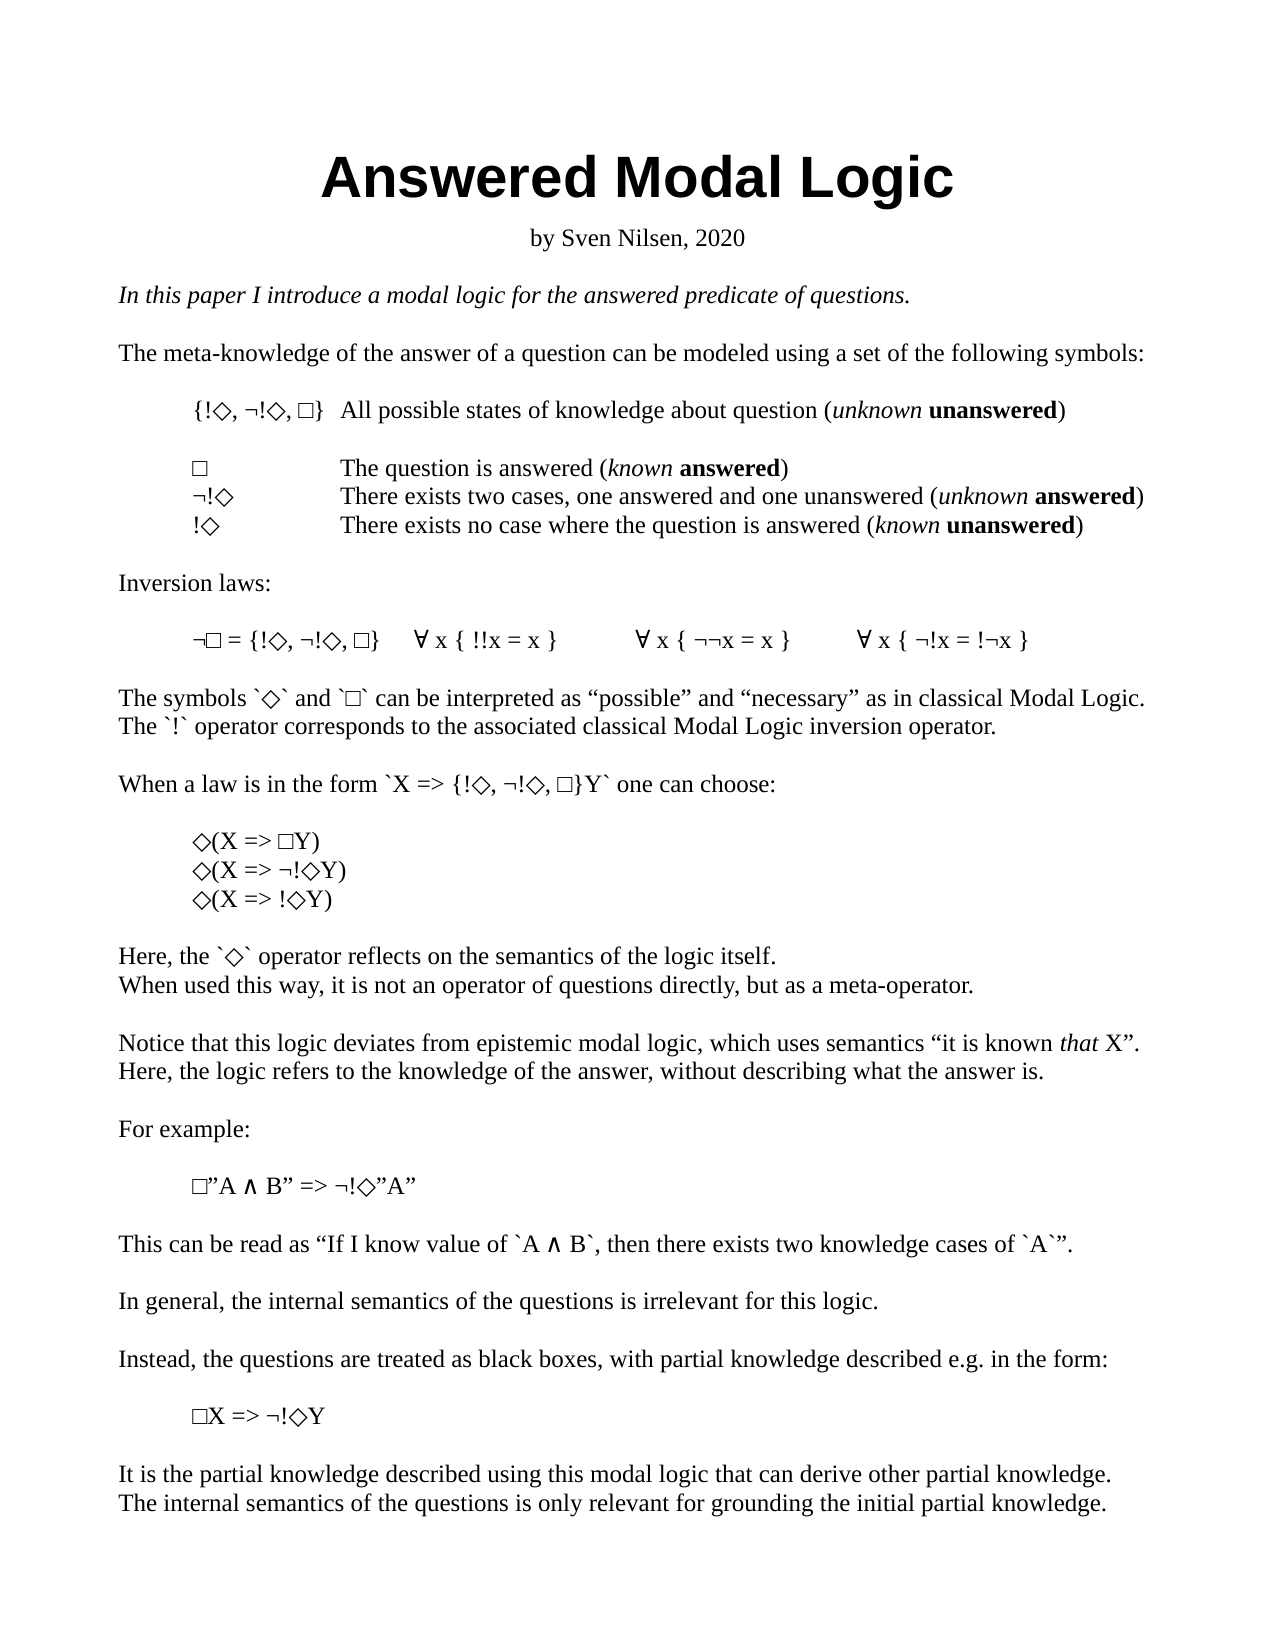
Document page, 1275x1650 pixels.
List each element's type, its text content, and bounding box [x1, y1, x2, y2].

text The `!` operator corresponds to the associated classical Modal Logic inversion operator. [118, 711, 1157, 740]
text In general, the internal semantics of the questions is irrelevant for this logic. [118, 1286, 1157, 1315]
text When used this way, it is not an operator of questions directly, but as a meta-operator. [118, 970, 1157, 999]
text Inversion laws: [118, 568, 1157, 596]
text Here, the logic refers to the knowledge of the answer, without describing what the answer is. [118, 1056, 1157, 1085]
text Notice that this logic deviates from epistemic modal logic, which uses semantics “it is known that X”. [118, 1028, 1157, 1056]
text □ The question is answered (known answered) [118, 453, 1157, 481]
text Here, the `◇` operator reflects on the semantics of the logic itself. [118, 941, 1157, 970]
text It is the partial knowledge described using this modal logic that can derive other partial knowledge. [118, 1459, 1157, 1488]
text □”A ∧ B” => ¬!◇”A” [118, 1171, 1157, 1200]
text ¬!◇ There exists two cases, one answered and one unanswered (unknown answered) [118, 481, 1157, 510]
text by Sven Nilsen, 2020 [118, 223, 1157, 251]
text For example: [118, 1114, 1157, 1143]
text ◇(X => !◇Y) [118, 884, 1157, 913]
text The symbols `◇` and `□` can be interpreted as “possible” and “necessary” as in classical Modal Logic. [118, 683, 1157, 711]
text Instead, the questions are treated as black boxes, with partial knowledge described e.g. in the form: [118, 1344, 1157, 1373]
text ¬□ = {!◇, ¬!◇, □} ∀ x { !!x = x } ∀ x { ¬¬x = x } ∀ x { ¬!x = !¬x } [118, 625, 1157, 654]
text !◇ There exists no case where the question is answered (known unanswered) [118, 510, 1157, 539]
text ◇(X => ¬!◇Y) [118, 855, 1157, 884]
text {!◇, ¬!◇, □} All possible states of knowledge about question (unknown unanswered) [118, 395, 1157, 424]
text The meta-knowledge of the answer of a question can be modeled using a set of the following symbols: [118, 338, 1157, 366]
text □X => ¬!◇Y [118, 1401, 1157, 1430]
text In this paper I introduce a modal logic for the answered predicate of questions. [118, 280, 1157, 309]
text The internal semantics of the questions is only relevant for grounding the initial partial knowledge. [118, 1488, 1157, 1516]
text This can be read as “If I know value of `A ∧ B`, then there exists two knowledge cases of `A`”. [118, 1229, 1157, 1258]
title Answered Modal Logic [118, 143, 1157, 210]
text ◇(X => □Y) [118, 826, 1157, 855]
text When a law is in the form `X => {!◇, ¬!◇, □}Y` one can choose: [118, 769, 1157, 798]
